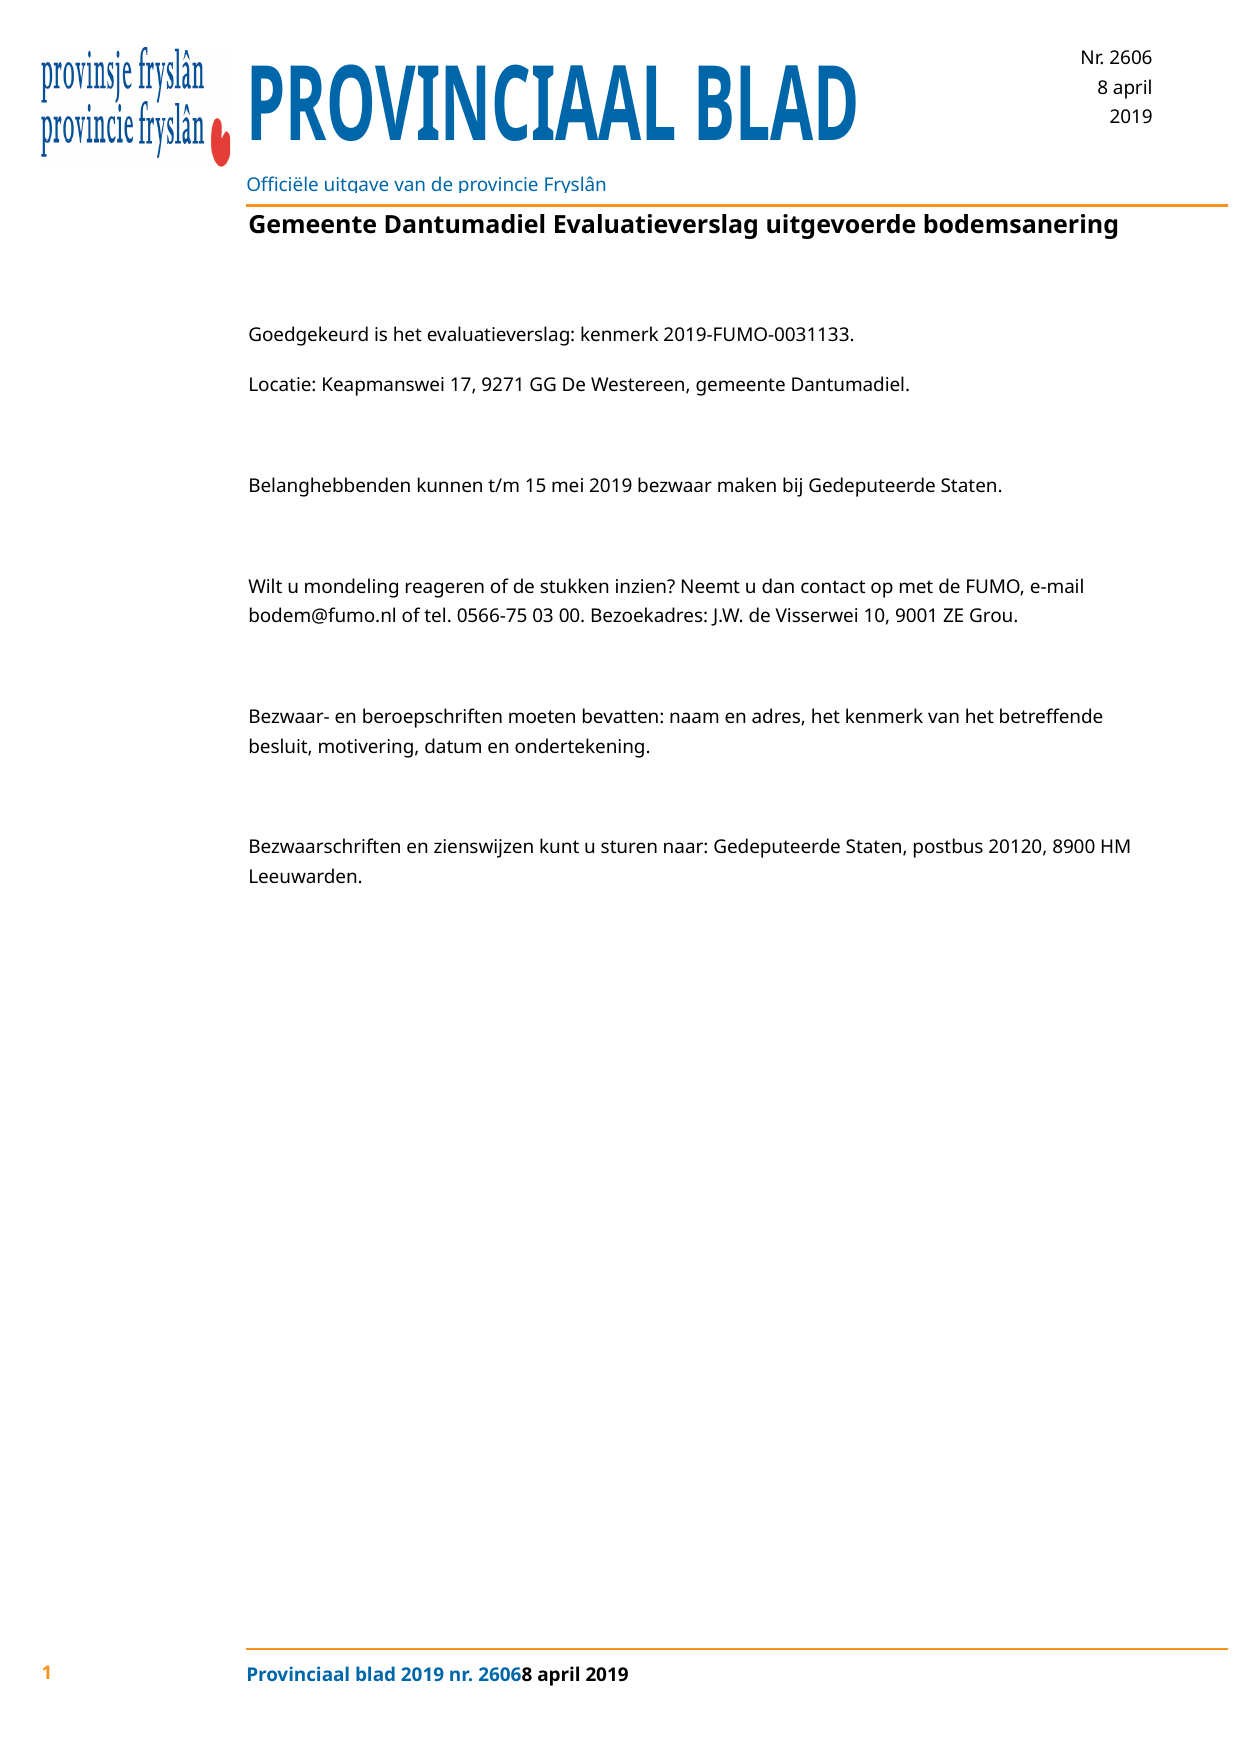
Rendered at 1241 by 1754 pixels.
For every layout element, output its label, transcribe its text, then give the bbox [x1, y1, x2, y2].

text Goedgekeurd is het evaluatieverslag: kenmerk 2019-FUMO-0031133. [248, 321, 1152, 346]
text Wilt u mondeling reageren of de stukken inzien? Neemt u dan contact op met de FUMO, e-mail bodem@fumo.nl of tel. 0566-75 03 00. Bezoekadres: J.W. de Visserwei 10, 9001 ZE Grou. [248, 573, 1152, 628]
text Gemeente Dantumadiel Evaluatieverslag uitgevoerde bodemsanering [248, 207, 1152, 241]
text Bezwaarschriften en zienswijzen kunt u sturen naar: Gedeputeerde Staten, postbus 20120, 8900 HM Leeuwarden. [248, 834, 1152, 889]
text Bezwaar- en beroepschriften moeten bevatten: naam en adres, het kenmerk van het betreffende besluit, motivering, datum en ondertekening. [248, 703, 1152, 758]
text Belanghebbenden kunnen t/m 15 mei 2019 bezwaar maken bij Gedeputeerde Staten. [248, 472, 1152, 498]
text Locatie: Keapmanswei 17, 9271 GG De Westereen, gemeente Dantumadiel. [248, 371, 1152, 397]
picture [41, 47, 231, 172]
